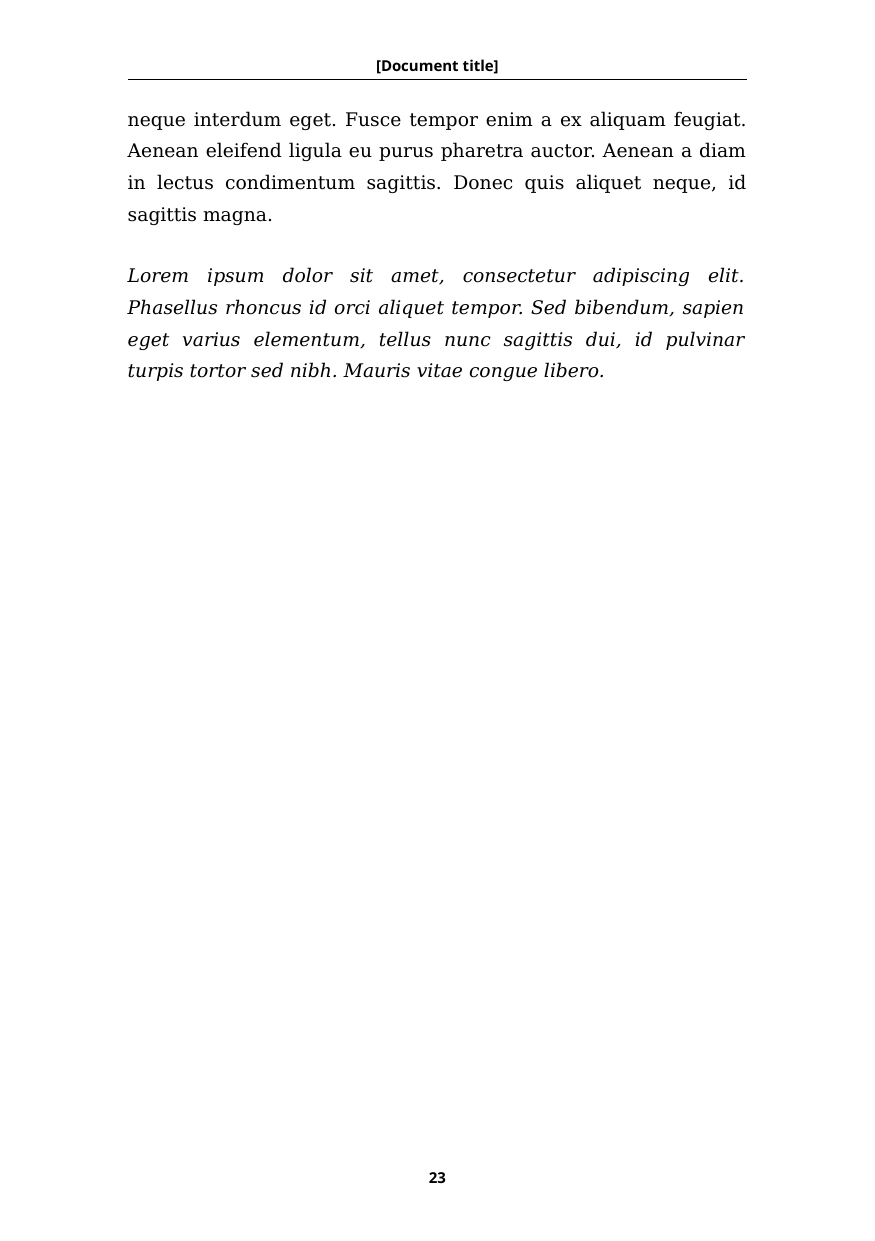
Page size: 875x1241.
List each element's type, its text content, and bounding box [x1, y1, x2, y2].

text neque interdum eget. Fusce tempor enim a ex aliquam feugiat. Aenean eleifend ligula eu purus pharetra auctor. Aenean a diam in lectus condimentum sagittis. Donec quis aliquet neque, id sagittis magna. [127, 109, 747, 226]
text Lorem ipsum dolor sit amet, consectetur adipiscing elit. Phasellus rhoncus id orci aliquet tempor. Sed bibendum, sapien eget varius elementum, tellus nunc sagittis dui, id pulvinar turpis tortor sed nibh. Mauris vitae congue libero. [127, 265, 747, 382]
